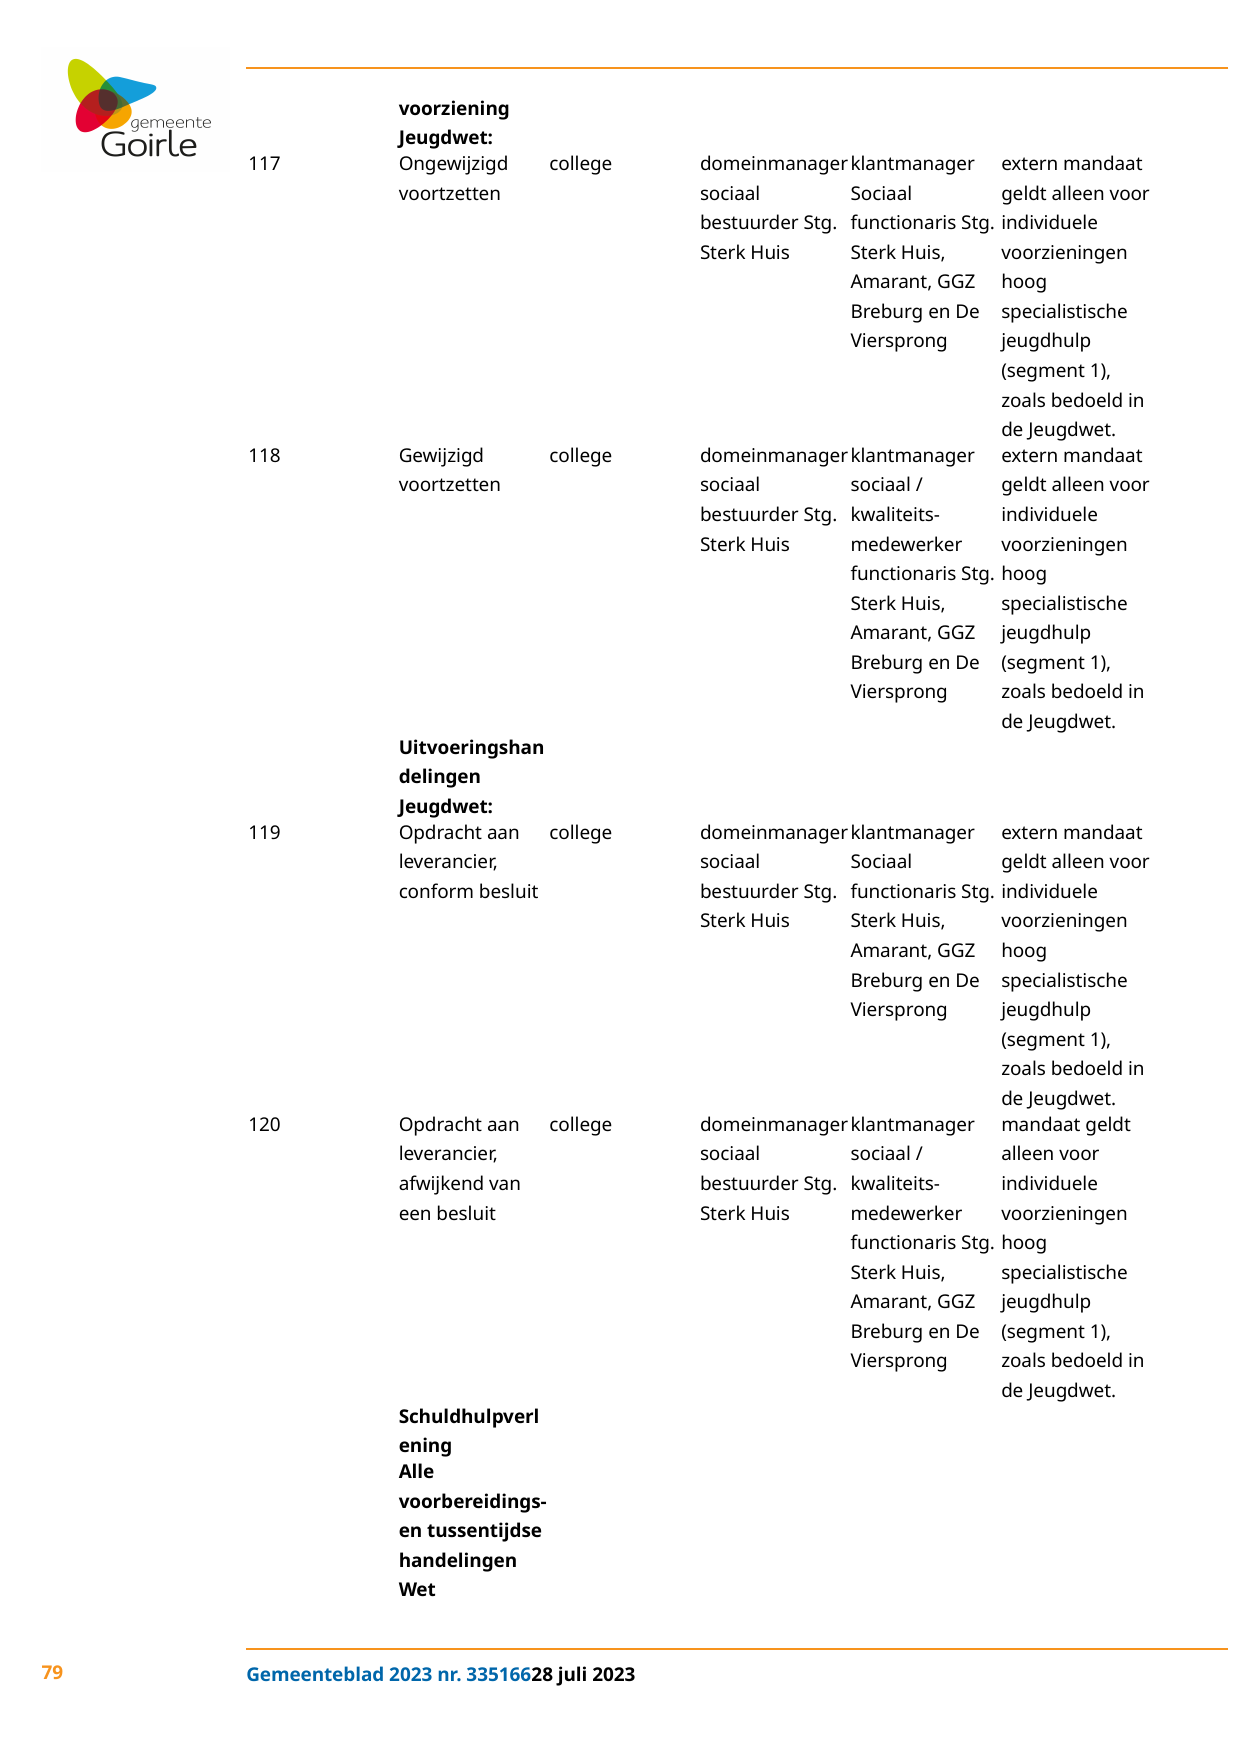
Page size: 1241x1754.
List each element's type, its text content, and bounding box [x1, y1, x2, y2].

table_cell Gewijzigd voortzetten [399, 442, 549, 734]
table_cell [248, 734, 398, 819]
table_cell [549, 95, 700, 150]
table_cell college [549, 442, 700, 734]
table_cell domeinmanager sociaal bestuurder Stg. Sterk Huis [700, 150, 850, 442]
table_cell domeinmanager sociaal bestuurder Stg. Sterk Huis [700, 442, 850, 734]
table_cell klantmanager Sociaal functionaris Stg. Sterk Huis, Amarant, GGZ Breburg en De Viersprong [850, 819, 1001, 1111]
table_cell [248, 1458, 398, 1602]
table_cell mandaat geldt alleen voor individuele voorzieningen hoog specialistische jeugdhulp (segment 1), zoals bedoeld in de Jeugdwet. [1001, 1111, 1152, 1403]
table_cell Ongewijzigd voortzetten [399, 150, 549, 442]
table_cell [549, 1403, 700, 1458]
table_cell domeinmanager sociaal bestuurder Stg. Sterk Huis [700, 819, 850, 1111]
table_cell college [549, 819, 700, 1111]
table_cell Opdracht aan leverancier, conform besluit [399, 819, 549, 1111]
picture [41, 47, 231, 172]
table_cell [850, 734, 1001, 819]
table_cell 117 [248, 150, 398, 442]
table_cell [248, 1403, 398, 1458]
table_cell Alle voorbereidings- en tussentijdse handelingen Wet [399, 1458, 549, 1602]
table_cell [549, 1458, 700, 1602]
table_cell 119 [248, 819, 398, 1111]
table_cell [700, 95, 850, 150]
table_cell [700, 1403, 850, 1458]
table_cell klantmanager sociaal / kwaliteits-medewerker functionaris Stg. Sterk Huis, Amarant, GGZ Breburg en De Viersprong [850, 1111, 1001, 1403]
table_cell [549, 734, 700, 819]
table_cell [850, 95, 1001, 150]
table_cell [850, 1458, 1001, 1602]
table_cell [700, 734, 850, 819]
table_cell extern mandaat geldt alleen voor individuele voorzieningen hoog specialistische jeugdhulp (segment 1), zoals bedoeld in de Jeugdwet. [1001, 150, 1152, 442]
table_cell voorziening Jeugdwet: [399, 95, 549, 150]
table_cell klantmanager Sociaal functionaris Stg. Sterk Huis, Amarant, GGZ Breburg en De Viersprong [850, 150, 1001, 442]
table_cell 118 [248, 442, 398, 734]
table_cell klantmanager sociaal / kwaliteits- medewerker functionaris Stg. Sterk Huis, Amarant, GGZ Breburg en De Viersprong [850, 442, 1001, 734]
table_cell college [549, 150, 700, 442]
table_cell domeinmanager sociaal bestuurder Stg. Sterk Huis [700, 1111, 850, 1403]
table_cell extern mandaat geldt alleen voor individuele voorzieningen hoog specialistische jeugdhulp (segment 1), zoals bedoeld in de Jeugdwet. [1001, 819, 1152, 1111]
table_cell extern mandaat geldt alleen voor individuele voorzieningen hoog specialistische jeugdhulp (segment 1), zoals bedoeld in de Jeugdwet. [1001, 442, 1152, 734]
table_cell 120 [248, 1111, 398, 1403]
table_cell [1001, 1458, 1152, 1602]
table_cell [248, 95, 398, 150]
table_cell Opdracht aan leverancier, afwijkend van een besluit [399, 1111, 549, 1403]
table_cell [1001, 95, 1152, 150]
table_cell [850, 1403, 1001, 1458]
table_cell Uitvoeringshandelingen Jeugdwet: [399, 734, 549, 819]
table_cell [700, 1458, 850, 1602]
table_cell Schuldhulpverlening [399, 1403, 549, 1458]
table_cell [1001, 734, 1152, 819]
table_cell college [549, 1111, 700, 1403]
table_cell [1001, 1403, 1152, 1458]
